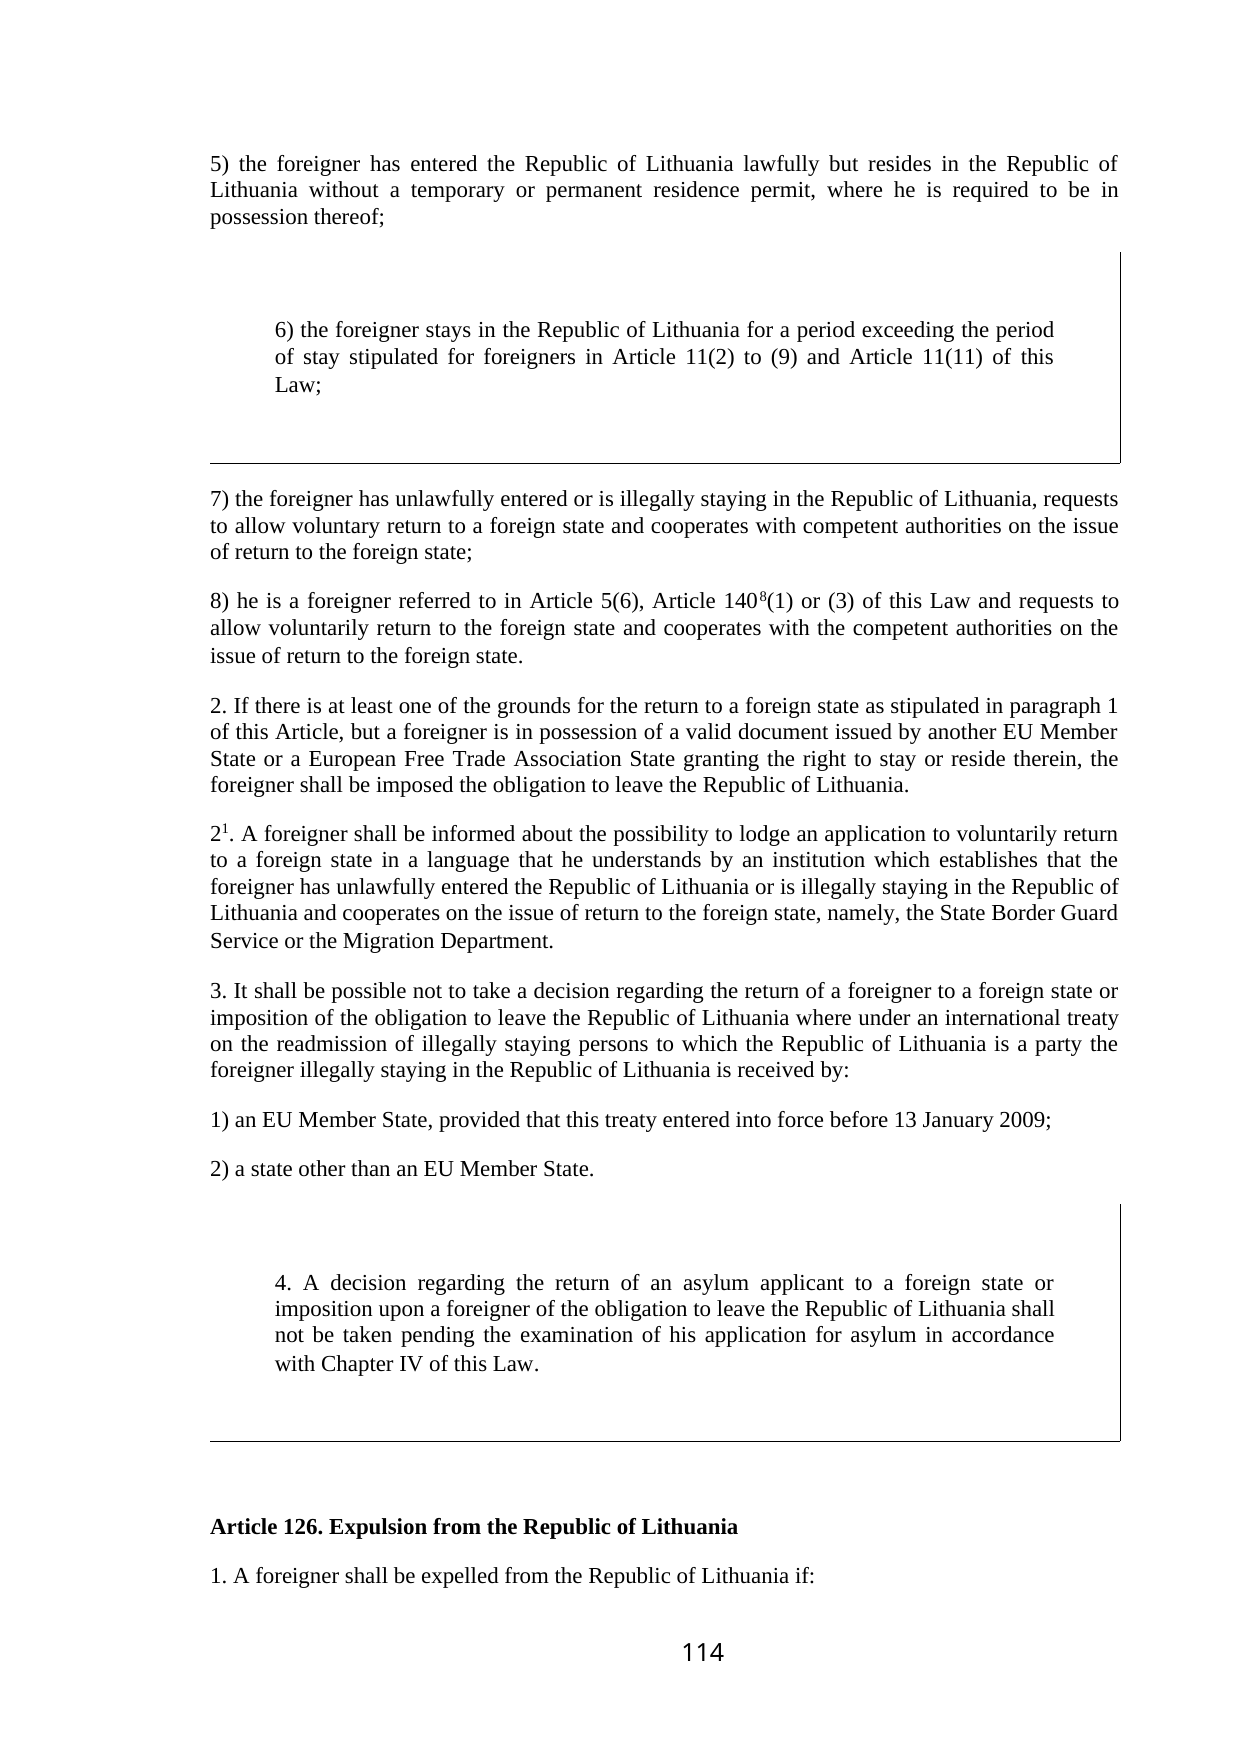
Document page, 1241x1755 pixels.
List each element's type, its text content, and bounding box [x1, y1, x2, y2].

text Article 126. Expulsion from the Republic of Lithuania [210, 1513, 1120, 1540]
text 5) the foreigner has entered the Republic of Lithuania lawfully but resides in the Republic of Lithuania without a temporary or permanent residence permit, where he is required to be in possession thereof; [210, 150, 1120, 229]
text 7) the foreigner has unlawfully entered or is illegally staying in the Republic of Lithuania, requests to allow voluntary return to a foreign state and cooperates with competent authorities on the issue of return to the foreign state; [210, 486, 1120, 564]
text 2) a state other than an EU Member State. [210, 1155, 1120, 1181]
text 21. A foreigner shall be informed about the possibility to lodge an application to voluntarily return to a foreign state in a language that he understands by an institution which establishes that the foreigner has unlawfully entered the Republic of Lithuania or is illegally staying in the Republic of Lithuania and cooperates on the issue of return to the foreign state, namely, the State Border Guard Service or the Migration Department. [210, 820, 1120, 954]
text 3. It shall be possible not to take a decision regarding the return of a foreigner to a foreign state or imposition of the obligation to leave the Republic of Lithuania where under an international treaty on the readmission of illegally staying persons to which the Republic of Lithuania is a party the foreigner illegally staying in the Republic of Lithuania is received by: [210, 977, 1120, 1083]
text 1. A foreigner shall be expelled from the Republic of Lithuania if: [210, 1563, 1120, 1589]
text 8) he is a foreigner referred to in Article 5(6), Article 1408(1) or (3) of this Law and requests to allow voluntarily return to the foreign state and cooperates with the competent authorities on the issue of return to the foreign state. [210, 587, 1120, 669]
text 4. A decision regarding the return of an asylum applicant to a foreign state or imposition upon a foreigner of the obligation to leave the Republic of Lithuania shall not be taken pending the examination of his application for asylum in accordance with Chapter IV of this Law. [210, 1204, 1120, 1441]
text 1) an EU Member State, provided that this treaty entered into force before 13 January 2009; [210, 1106, 1120, 1132]
text 6) the foreigner stays in the Republic of Lithuania for a period exceeding the period of stay stipulated for foreigners in Article 11(2) to (9) and Article 11(11) of this Law; [210, 252, 1120, 463]
text 2. If there is at least one of the grounds for the return to a foreign state as stipulated in paragraph 1 of this Article, but a foreigner is in possession of a valid document issued by another EU Member State or a European Free Trade Association State granting the right to stay or reside therein, the foreigner shall be imposed the obligation to leave the Republic of Lithuania. [210, 692, 1120, 797]
